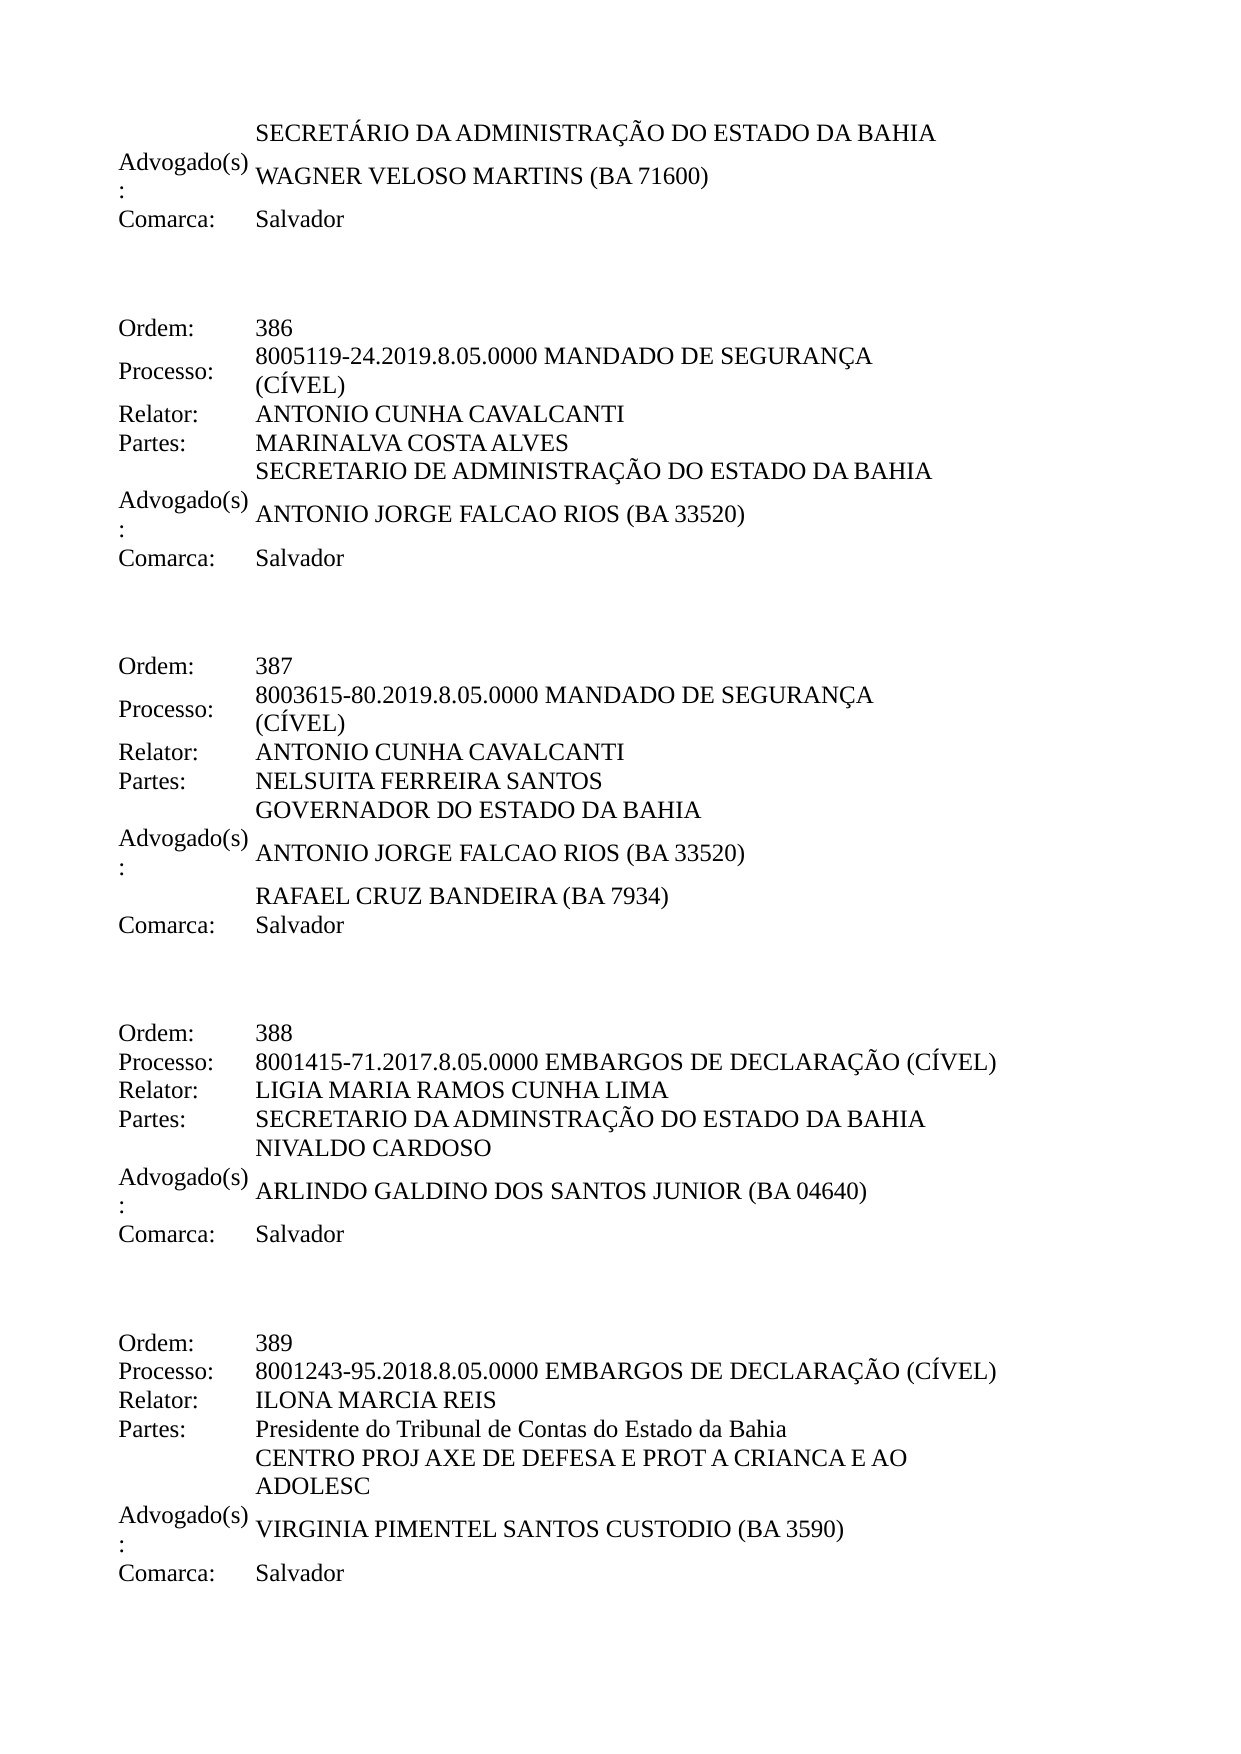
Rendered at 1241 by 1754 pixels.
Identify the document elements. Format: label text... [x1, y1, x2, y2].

table_cell Salvador [255, 1219, 997, 1248]
table_cell Relator: [118, 1076, 255, 1104]
table_cell ANTONIO CUNHA CAVALCANTI [255, 737, 969, 766]
table_cell GOVERNADOR DO ESTADO DA BAHIA [255, 795, 969, 823]
table_cell Advogado(s): [118, 485, 255, 543]
table_cell 8001243-95.2018.8.05.0000 EMBARGOS DE DECLARAÇÃO (CÍVEL) [255, 1356, 1022, 1385]
table_cell LIGIA MARIA RAMOS CUNHA LIMA [255, 1076, 997, 1104]
table_cell CENTRO PROJ AXE DE DEFESA E PROT A CRIANCA E AO ADOLESC [255, 1443, 1022, 1500]
table_cell 8005119-24.2019.8.05.0000 MANDADO DE SEGURANÇA (CÍVEL) [255, 341, 968, 399]
table_cell WAGNER VELOSO MARTINS (BA 71600) [255, 147, 969, 204]
table_cell Relator: [118, 399, 255, 428]
table_cell Comarca: [118, 1219, 255, 1248]
table_cell ANTONIO CUNHA CAVALCANTI [255, 399, 968, 428]
table_cell [118, 118, 255, 147]
table_cell ILONA MARCIA REIS [255, 1385, 1022, 1414]
table_header 389 [255, 1328, 1022, 1356]
table_header 386 [255, 313, 968, 341]
table_cell [118, 795, 255, 823]
table_header Ordem: [118, 651, 255, 680]
table_cell SECRETARIO DA ADMINSTRAÇÃO DO ESTADO DA BAHIA [255, 1104, 997, 1133]
table_cell SECRETÁRIO DA ADMINISTRAÇÃO DO ESTADO DA BAHIA [255, 118, 969, 147]
table_cell Salvador [255, 1558, 1022, 1586]
table_cell Partes: [118, 766, 255, 795]
table_header Ordem: [118, 1328, 255, 1356]
table_cell VIRGINIA PIMENTEL SANTOS CUSTODIO (BA 3590) [255, 1500, 1022, 1558]
table_cell Partes: [118, 428, 255, 456]
table_cell Comarca: [118, 543, 255, 571]
table_cell Presidente do Tribunal de Contas do Estado da Bahia [255, 1414, 1022, 1443]
table_cell Advogado(s): [118, 1500, 255, 1558]
table_cell ARLINDO GALDINO DOS SANTOS JUNIOR (BA 04640) [255, 1162, 997, 1219]
table_cell Relator: [118, 737, 255, 766]
table_header 388 [255, 1018, 997, 1047]
table_cell NIVALDO CARDOSO [255, 1133, 997, 1162]
table_cell 8003615-80.2019.8.05.0000 MANDADO DE SEGURANÇA (CÍVEL) [255, 680, 969, 737]
table_cell Advogado(s): [118, 824, 255, 881]
table_header 387 [255, 651, 969, 680]
table_cell ANTONIO JORGE FALCAO RIOS (BA 33520) [255, 824, 969, 881]
table_cell [118, 456, 255, 485]
table_cell RAFAEL CRUZ BANDEIRA (BA 7934) [255, 881, 969, 910]
table_cell MARINALVA COSTA ALVES [255, 428, 968, 456]
table_header Ordem: [118, 1018, 255, 1047]
table_cell Salvador [255, 204, 969, 233]
table_cell Comarca: [118, 910, 255, 938]
table_cell [118, 881, 255, 910]
table_cell 8001415-71.2017.8.05.0000 EMBARGOS DE DECLARAÇÃO (CÍVEL) [255, 1047, 997, 1076]
table_cell Processo: [118, 680, 255, 737]
table_header Ordem: [118, 313, 255, 341]
table_cell Partes: [118, 1104, 255, 1133]
table_cell Processo: [118, 341, 255, 399]
table_cell [118, 1133, 255, 1162]
table_cell Salvador [255, 543, 968, 571]
table_cell ANTONIO JORGE FALCAO RIOS (BA 33520) [255, 485, 968, 543]
table_cell SECRETARIO DE ADMINISTRAÇÃO DO ESTADO DA BAHIA [255, 456, 968, 485]
table_cell Processo: [118, 1047, 255, 1076]
table_cell [118, 1443, 255, 1500]
table_cell Advogado(s): [118, 1162, 255, 1219]
table_cell Advogado(s): [118, 147, 255, 204]
table_cell NELSUITA FERREIRA SANTOS [255, 766, 969, 795]
table_cell Processo: [118, 1356, 255, 1385]
table_cell Relator: [118, 1385, 255, 1414]
table_cell Comarca: [118, 1558, 255, 1586]
table_cell Partes: [118, 1414, 255, 1443]
table_cell Comarca: [118, 204, 255, 233]
table_cell Salvador [255, 910, 969, 938]
